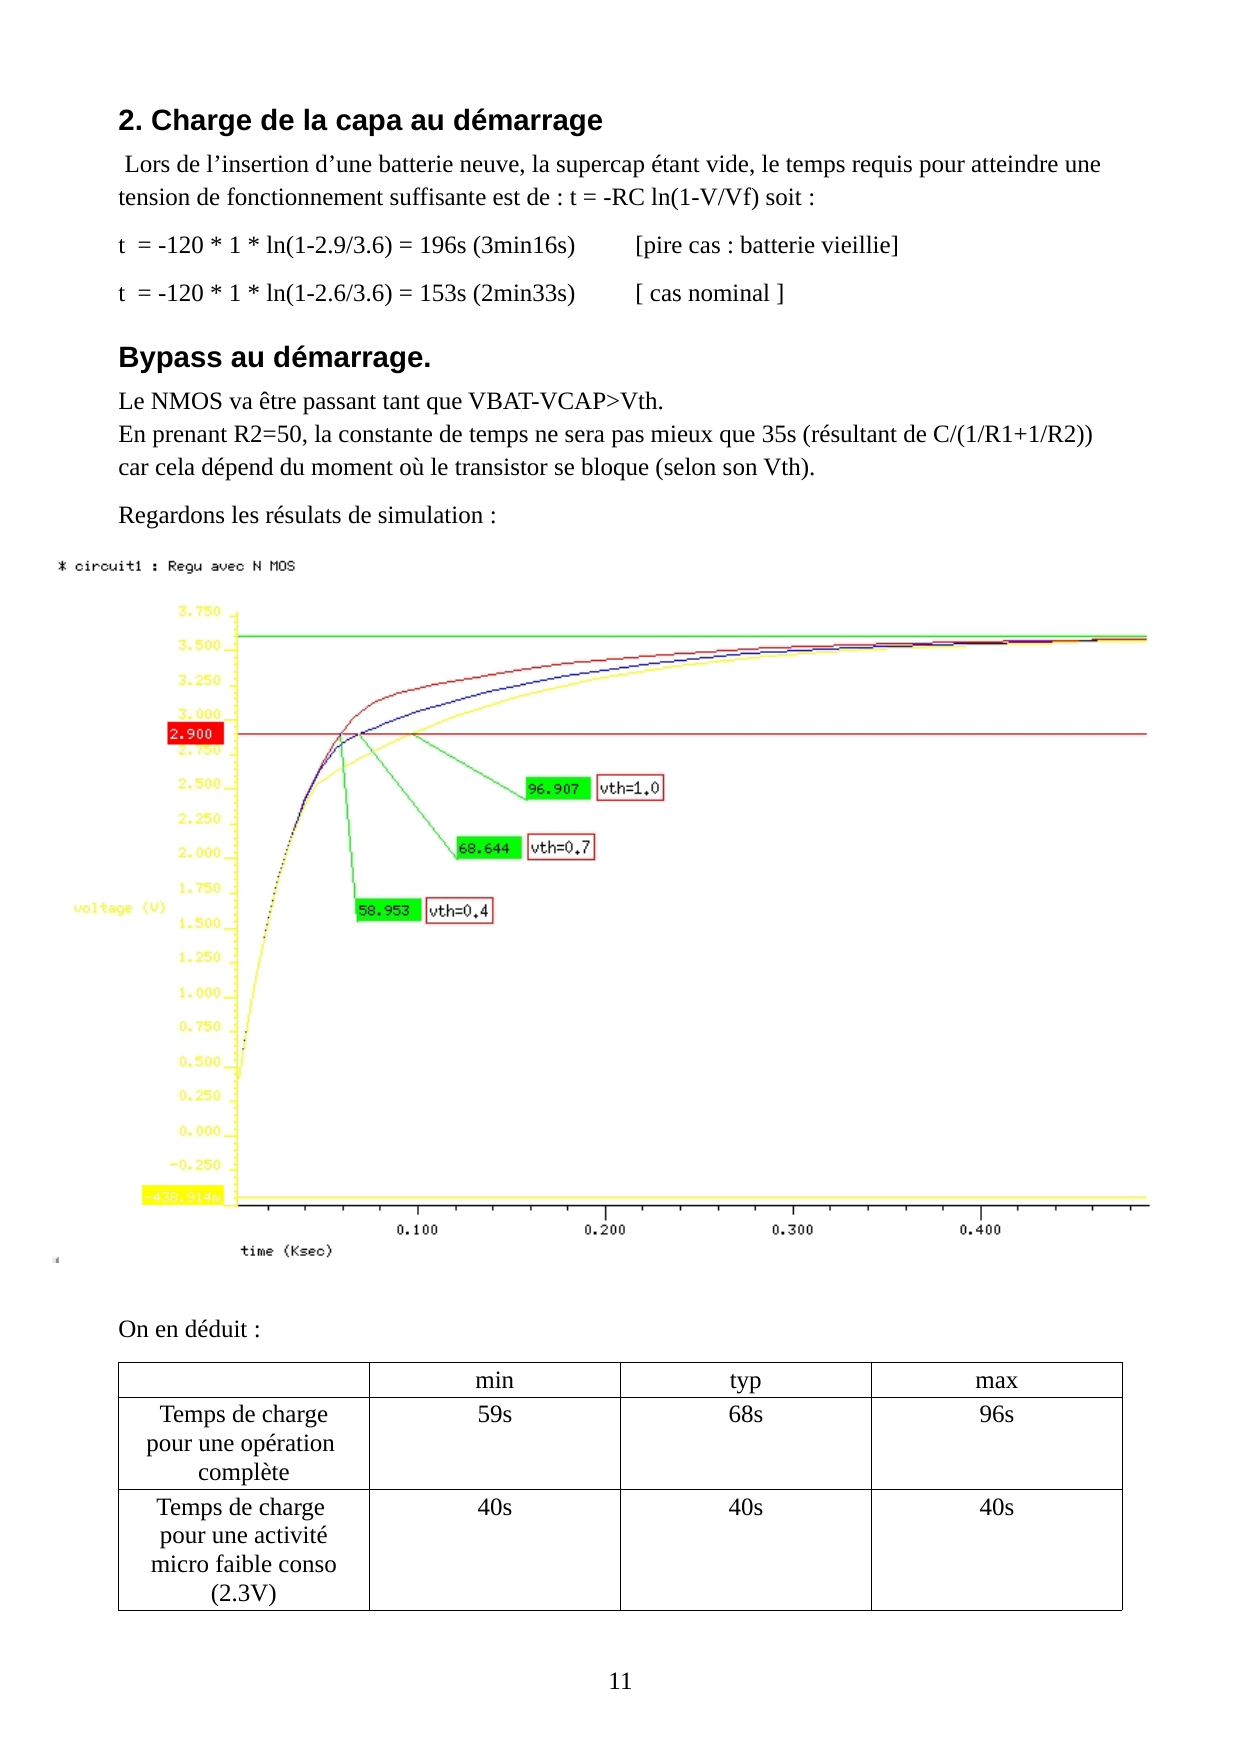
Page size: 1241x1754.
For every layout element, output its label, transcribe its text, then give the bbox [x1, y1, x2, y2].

text Le NMOS va être passant tant que VBAT-VCAP>Vth. En prenant R2=50, la constante de temps ne sera pas mieux que 35s (résultant de C/(1/R1+1/R2)) car cela dépend du moment où le transistor se bloque (selon son Vth). [118, 386, 1122, 481]
table_cell 59s [370, 1398, 620, 1489]
subtitle Bypass au démarrage. [118, 340, 1122, 373]
table_cell 40s [872, 1490, 1122, 1610]
subtitle 2. Charge de la capa au démarrage [118, 103, 1122, 137]
table_cell 68s [621, 1398, 871, 1489]
table_cell Temps de charge pour une activité micro faible conso (2.3V) [119, 1490, 369, 1610]
table_cell 40s [370, 1490, 620, 1610]
text t = -120 * 1 * ln(1-2.9/3.6) = 196s (3min16s) [pire cas : batterie vieillie] [118, 230, 1122, 259]
text Regardons les résulats de simulation : [118, 500, 1122, 528]
picture [52, 547, 1188, 1263]
table_cell 40s [621, 1490, 871, 1610]
table_cell 96s [872, 1398, 1122, 1489]
table_header [119, 1363, 369, 1397]
text On en déduit : [118, 1314, 1122, 1343]
text t = -120 * 1 * ln(1-2.6/3.6) = 153s (2min33s) [ cas nominal ] [118, 278, 1122, 306]
table_header min [370, 1363, 620, 1397]
table_cell Temps de charge pour une opération complète [119, 1398, 369, 1489]
table_header max [872, 1363, 1122, 1397]
text Lors de l’insertion d’une batterie neuve, la supercap étant vide, le temps requis pour atteindre une tension de fonctionnement suffisante est de : t = -RC ln(1-V/Vf) soit : [118, 149, 1122, 211]
table_header typ [621, 1363, 871, 1397]
